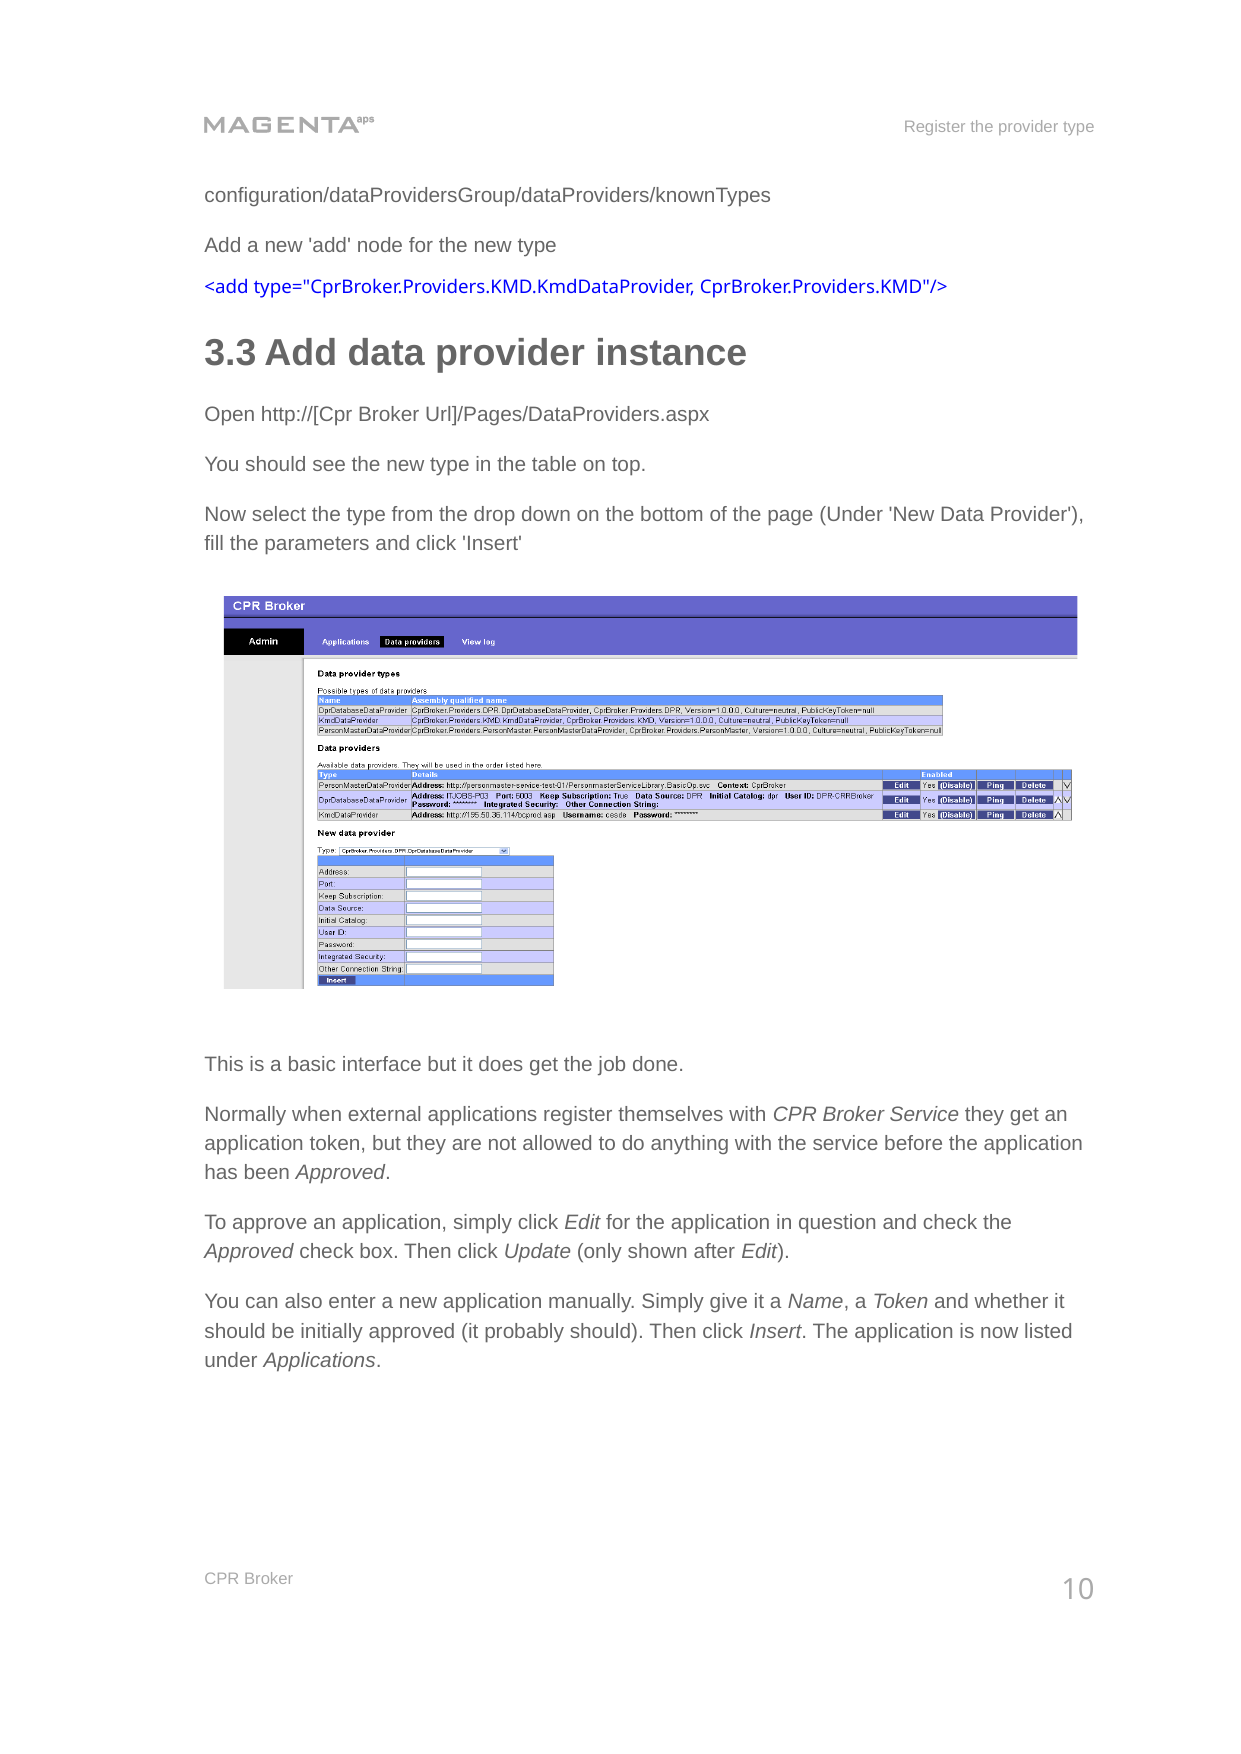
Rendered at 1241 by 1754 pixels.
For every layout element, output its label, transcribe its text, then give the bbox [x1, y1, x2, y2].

text Now select the type from the drop down on the bottom of the page (Under 'New Data Provider'), fill the parameters and click 'Insert' [204, 498, 1094, 556]
text Normally when external applications register themselves with CPR Broker Service they get an application token, but they are not allowed to do anything with the service before the application has been Approved. [204, 1098, 1094, 1186]
text Open http://[Cpr Broker Url]/Pages/DataProviders.aspx [204, 398, 1094, 427]
text <add type="CprBroker.Providers.KMD.KmdDataProvider, CprBroker.Providers.KMD"/> [204, 279, 1094, 298]
text configuration/dataProvidersGroup/dataProviders/knownTypes [204, 179, 1094, 209]
text You should see the new type in the table on top. [204, 448, 1094, 477]
subtitle Add data provider instance [204, 318, 1094, 377]
picture [223, 596, 1078, 989]
text To approve an application, simply click Edit for the application in question and check the Approved check box. Then click Update (only shown after Edit). [204, 1206, 1094, 1265]
text You can also enter a new application manually. Simply give it a Name, a Token and whether it should be initially approved (it probably should). Then click Insert. The application is now listed under Applications. [204, 1286, 1094, 1373]
text This is a basic interface but it does get the job done. [204, 1048, 1094, 1077]
text Add a new 'add' node for the new type [204, 229, 1094, 259]
